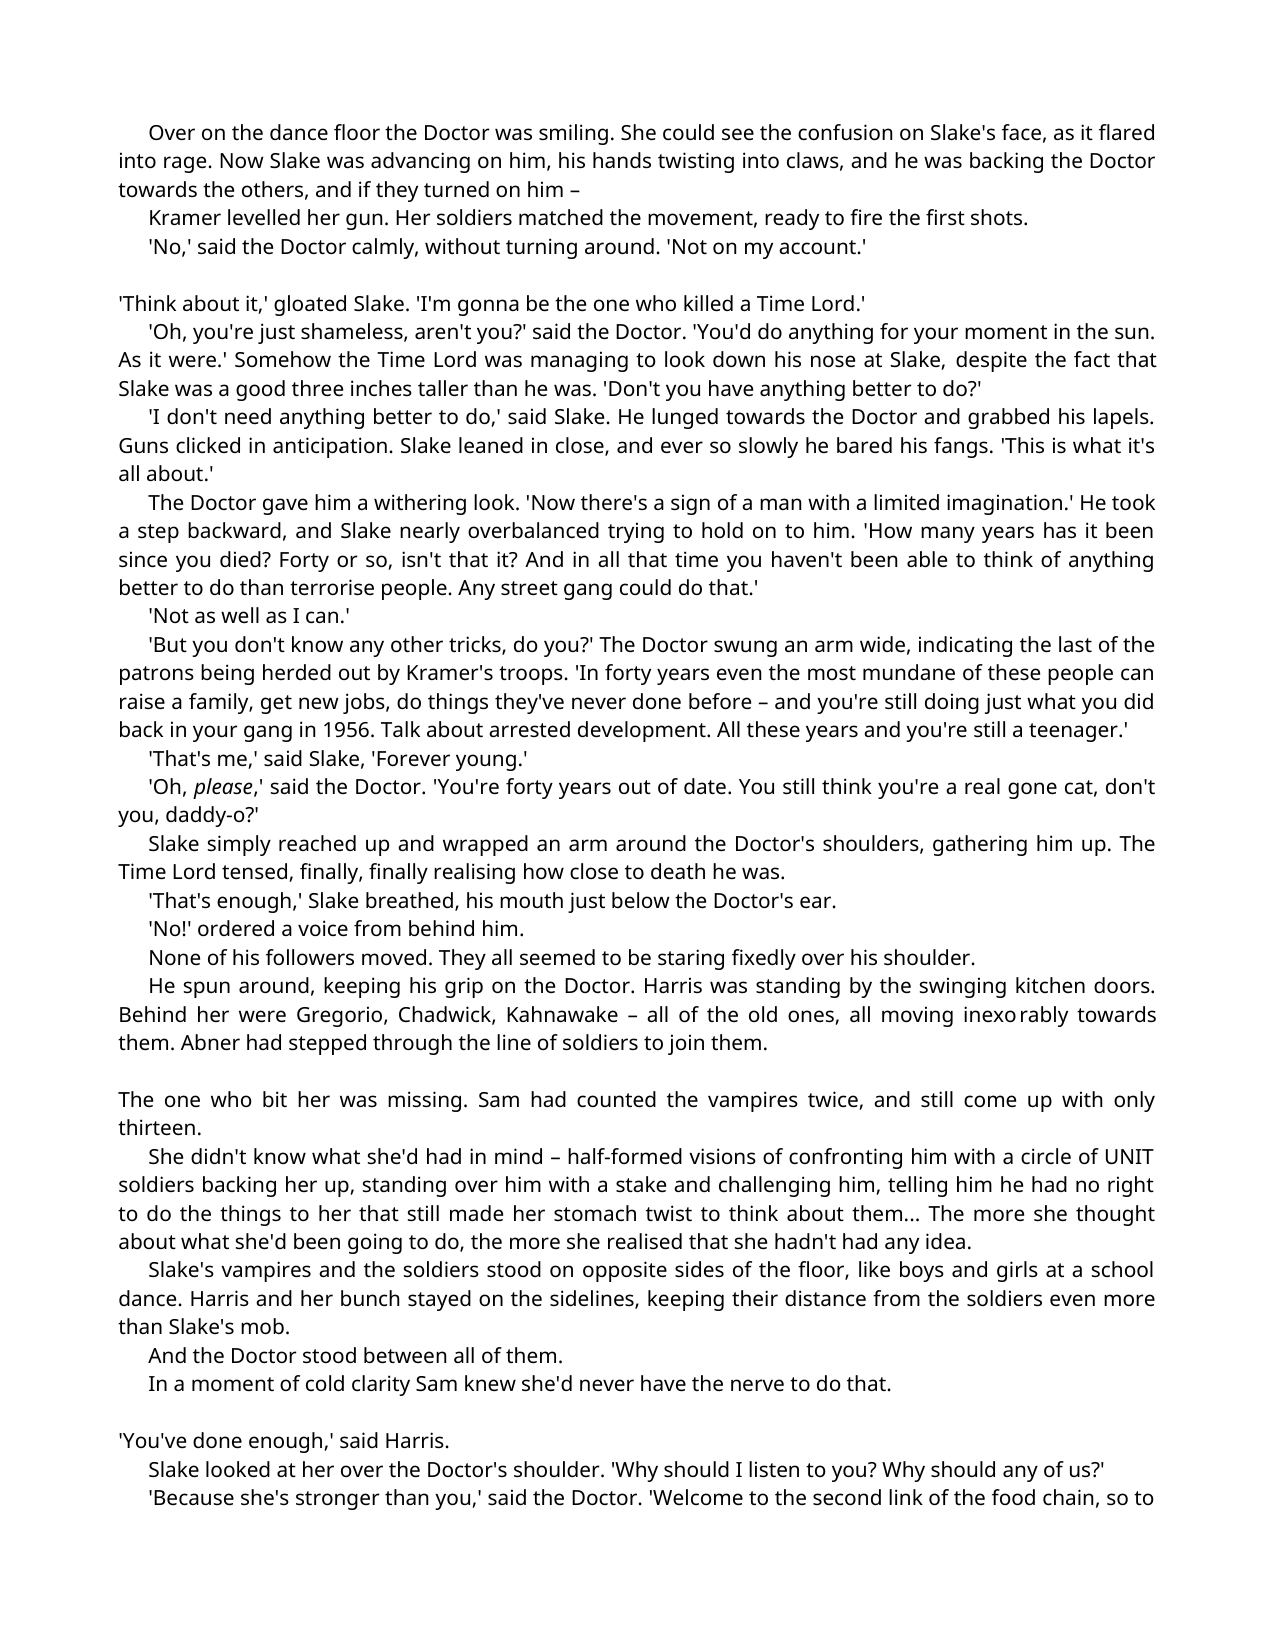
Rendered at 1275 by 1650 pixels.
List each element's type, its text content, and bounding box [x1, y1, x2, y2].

text The Doctor gave him a withering look. 'Now there's a sign of a man with a limited imagination.' He took a step backward, and Slake nearly overbalanced trying to hold on to him. 'How many years has it been since you died? Forty or so, isn't that it? And in all that time you haven't been able to think of anything better to do than terrorise people. Any street gang could do that.' [118, 488, 1157, 602]
text 'That's me,' said Slake, 'Forever young.' [118, 744, 1157, 772]
text The one who bit her was missing. Sam had counted the vampires twice, and still come up with only thirteen. [118, 1085, 1157, 1142]
text Over on the dance floor the Doctor was smiling. She could see the confusion on Slake's face, as it flared into rage. Now Slake was advancing on him, his hands twisting into claws, and he was backing the Doctor towards the others, and if they turned on him – [118, 118, 1157, 203]
text 'Oh, you're just shameless, aren't you?' said the Doctor. 'You'd do anything for your moment in the sun. As it were.' Somehow the Time Lord was managing to look down his nose at Slake, despite the fact that Slake was a good three inches taller than he was. 'Don't you have anything better to do?' [118, 317, 1157, 402]
text 'No!' ordered a voice from behind him. [118, 914, 1157, 943]
text 'Not as well as I can.' [118, 602, 1157, 630]
text She didn't know what she'd had in mind – half-formed visions of confronting him with a circle of UNIT soldiers backing her up, standing over him with a stake and challenging him, telling him he had no right to do the things to her that still made her stomach twist to think about them... The more she thought about what she'd been going to do, the more she realised that she hadn't had any idea. [118, 1142, 1157, 1256]
text Slake's vampires and the soldiers stood on opposite sides of the floor, like boys and girls at a school dance. Harris and her bunch stayed on the sidelines, keeping their distance from the soldiers even more than Slake's mob. [118, 1256, 1157, 1341]
text 'Because she's stronger than you,' said the Doctor. 'Welcome to the second link of the food chain, so to [118, 1483, 1157, 1512]
text 'That's enough,' Slake breathed, his mouth just below the Doctor's ear. [118, 886, 1157, 914]
text 'I don't need anything better to do,' said Slake. He lunged towards the Doctor and grabbed his lapels. Guns clicked in anticipation. Slake leaned in close, and ever so slowly he bared his fangs. 'This is what it's all about.' [118, 402, 1157, 488]
text 'No,' said the Doctor calmly, without turning around. 'Not on my account.' [118, 232, 1157, 260]
text He spun around, keeping his grip on the Doctor. Harris was standing by the swinging kitchen doors. Behind her were Gregorio, Chadwick, Kahnawake – all of the old ones, all moving inexo­rably towards them. Abner had stepped through the line of soldiers to join them. [118, 971, 1157, 1057]
text In a moment of cold clarity Sam knew she'd never have the nerve to do that. [118, 1369, 1157, 1398]
text 'But you don't know any other tricks, do you?' The Doctor swung an arm wide, indicating the last of the patrons being herded out by Kramer's troops. 'In forty years even the most mundane of these people can raise a family, get new jobs, do things they've never done before – and you're still doing just what you did back in your gang in 1956. Talk about arrested development. All these years and you're still a teenager.' [118, 630, 1157, 744]
text Slake looked at her over the Doctor's shoulder. 'Why should I listen to you? Why should any of us?' [118, 1455, 1157, 1483]
text 'Oh, please,' said the Doctor. 'You're forty years out of date. You still think you're a real gone cat, don't you, daddy-o?' [118, 772, 1157, 829]
text Kramer levelled her gun. Her soldiers matched the movement, ready to fire the first shots. [118, 203, 1157, 232]
text 'Think about it,' gloated Slake. 'I'm gonna be the one who killed a Time Lord.' [118, 289, 1157, 317]
text 'You've done enough,' said Harris. [118, 1426, 1157, 1455]
text None of his followers moved. They all seemed to be staring fixedly over his shoulder. [118, 943, 1157, 971]
text Slake simply reached up and wrapped an arm around the Doctor's shoulders, gathering him up. The Time Lord tensed, finally, finally realising how close to death he was. [118, 829, 1157, 886]
text And the Doctor stood between all of them. [118, 1341, 1157, 1369]
